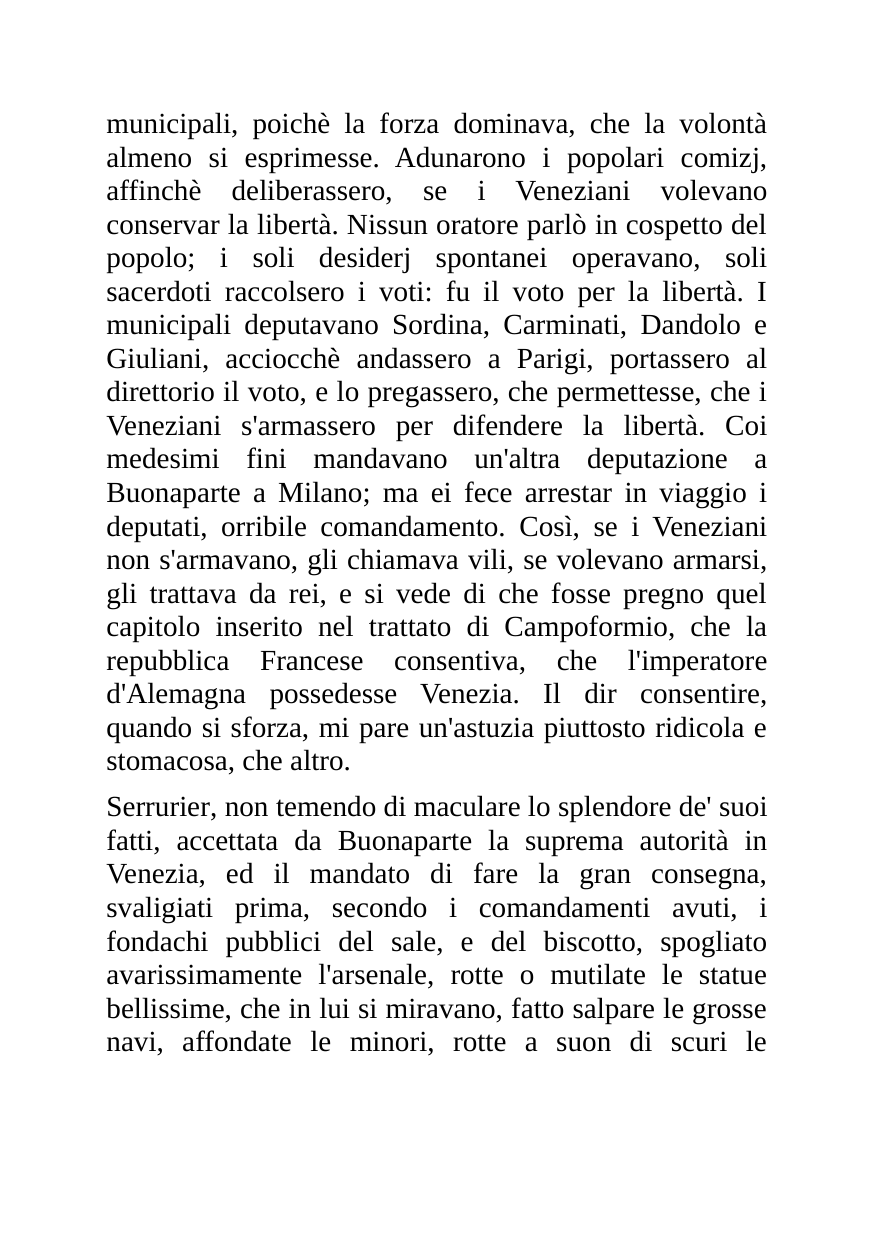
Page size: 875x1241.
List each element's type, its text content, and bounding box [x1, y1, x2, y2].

text Serrurier, non temendo di maculare lo splendore de' suoi fatti, accettata da Buonaparte la suprema autorità in Venezia, ed il mandato di fare la gran consegna, svaligiati prima, secondo i comandamenti avuti, i fondachi pubblici del sale, e del biscotto, spogliato avarissimamente l'arsenale, rotte o mutilate le statue bellissime, che in lui si miravano, fatto salpare le grosse navi, affondate le minori, rotte a suon di scuri le [106, 789, 768, 1058]
text municipali, poichè la forza dominava, che la volontà almeno si esprimesse. Adunarono i popolari comizj, affinchè deliberassero, se i Veneziani volevano conservar la libertà. Nissun oratore parlò in cospetto del popolo; i soli desiderj spontanei operavano, soli sacerdoti raccolsero i voti: fu il voto per la libertà. I municipali deputavano Sordina, Carminati, Dandolo e Giuliani, acciocchè andassero a Parigi, portassero al direttorio il voto, e lo pregassero, che permettesse, che i Veneziani s'armassero per difendere la libertà. Coi medesimi fini mandavano un'altra deputazione a Buonaparte a Milano; ma ei fece arrestar in viaggio i deputati, orribile comandamento. Così, se i Veneziani non s'armavano, gli chiamava vili, se volevano armarsi, gli trattava da rei, e si vede di che fosse pregno quel capitolo inserito nel trattato di Campoformio, che la repubblica Francese consentiva, che l'imperatore d'Alemagna possedesse Venezia. Il dir consentire, quando si sforza, mi pare un'astuzia piuttosto ridicola e stomacosa, che altro. [106, 106, 768, 777]
